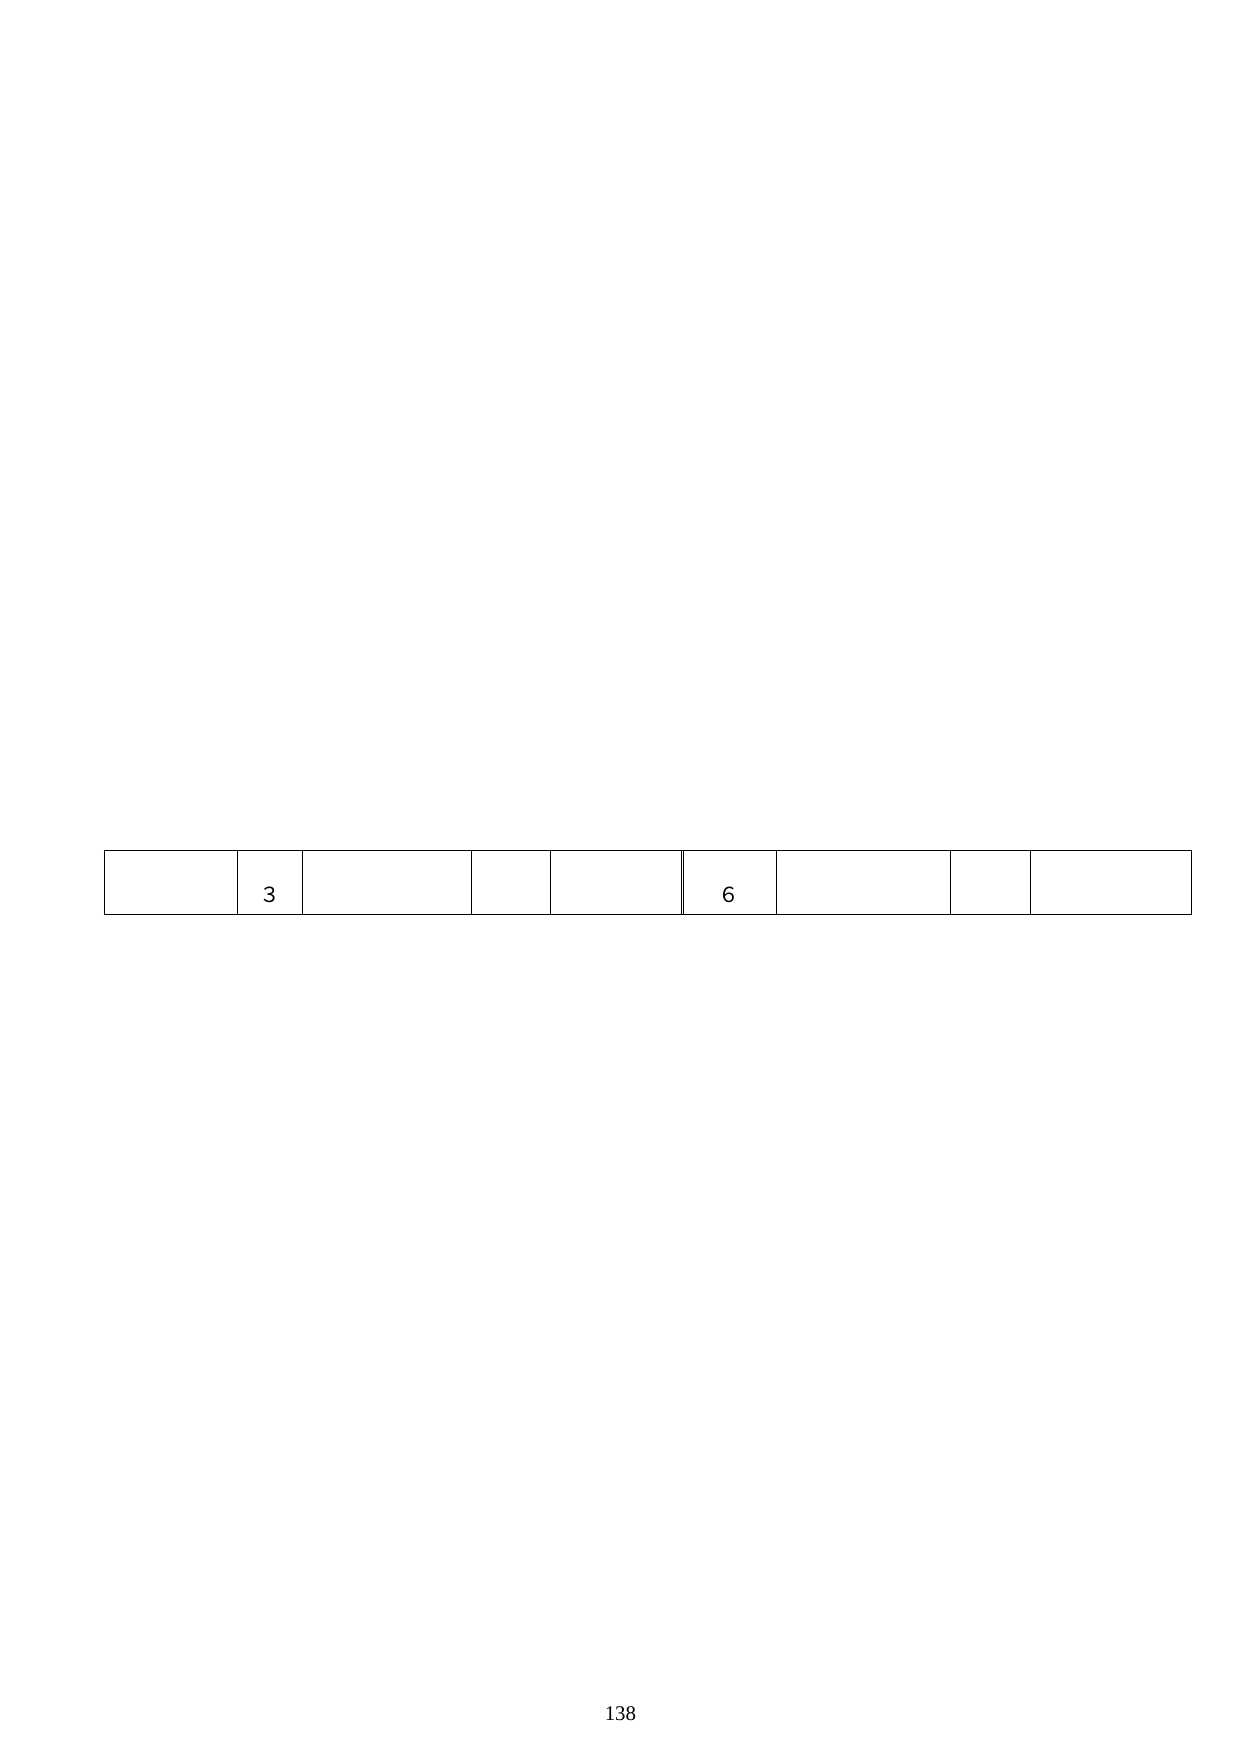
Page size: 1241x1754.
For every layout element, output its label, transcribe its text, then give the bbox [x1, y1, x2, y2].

table_cell [551, 851, 681, 914]
table_cell [1031, 851, 1191, 914]
table_cell [105, 851, 237, 914]
table_cell ６ [684, 851, 776, 914]
table_cell [777, 851, 950, 914]
table_cell [303, 851, 471, 914]
table_cell [472, 851, 550, 914]
table_cell ３ [238, 851, 302, 914]
table_cell [951, 851, 1030, 914]
